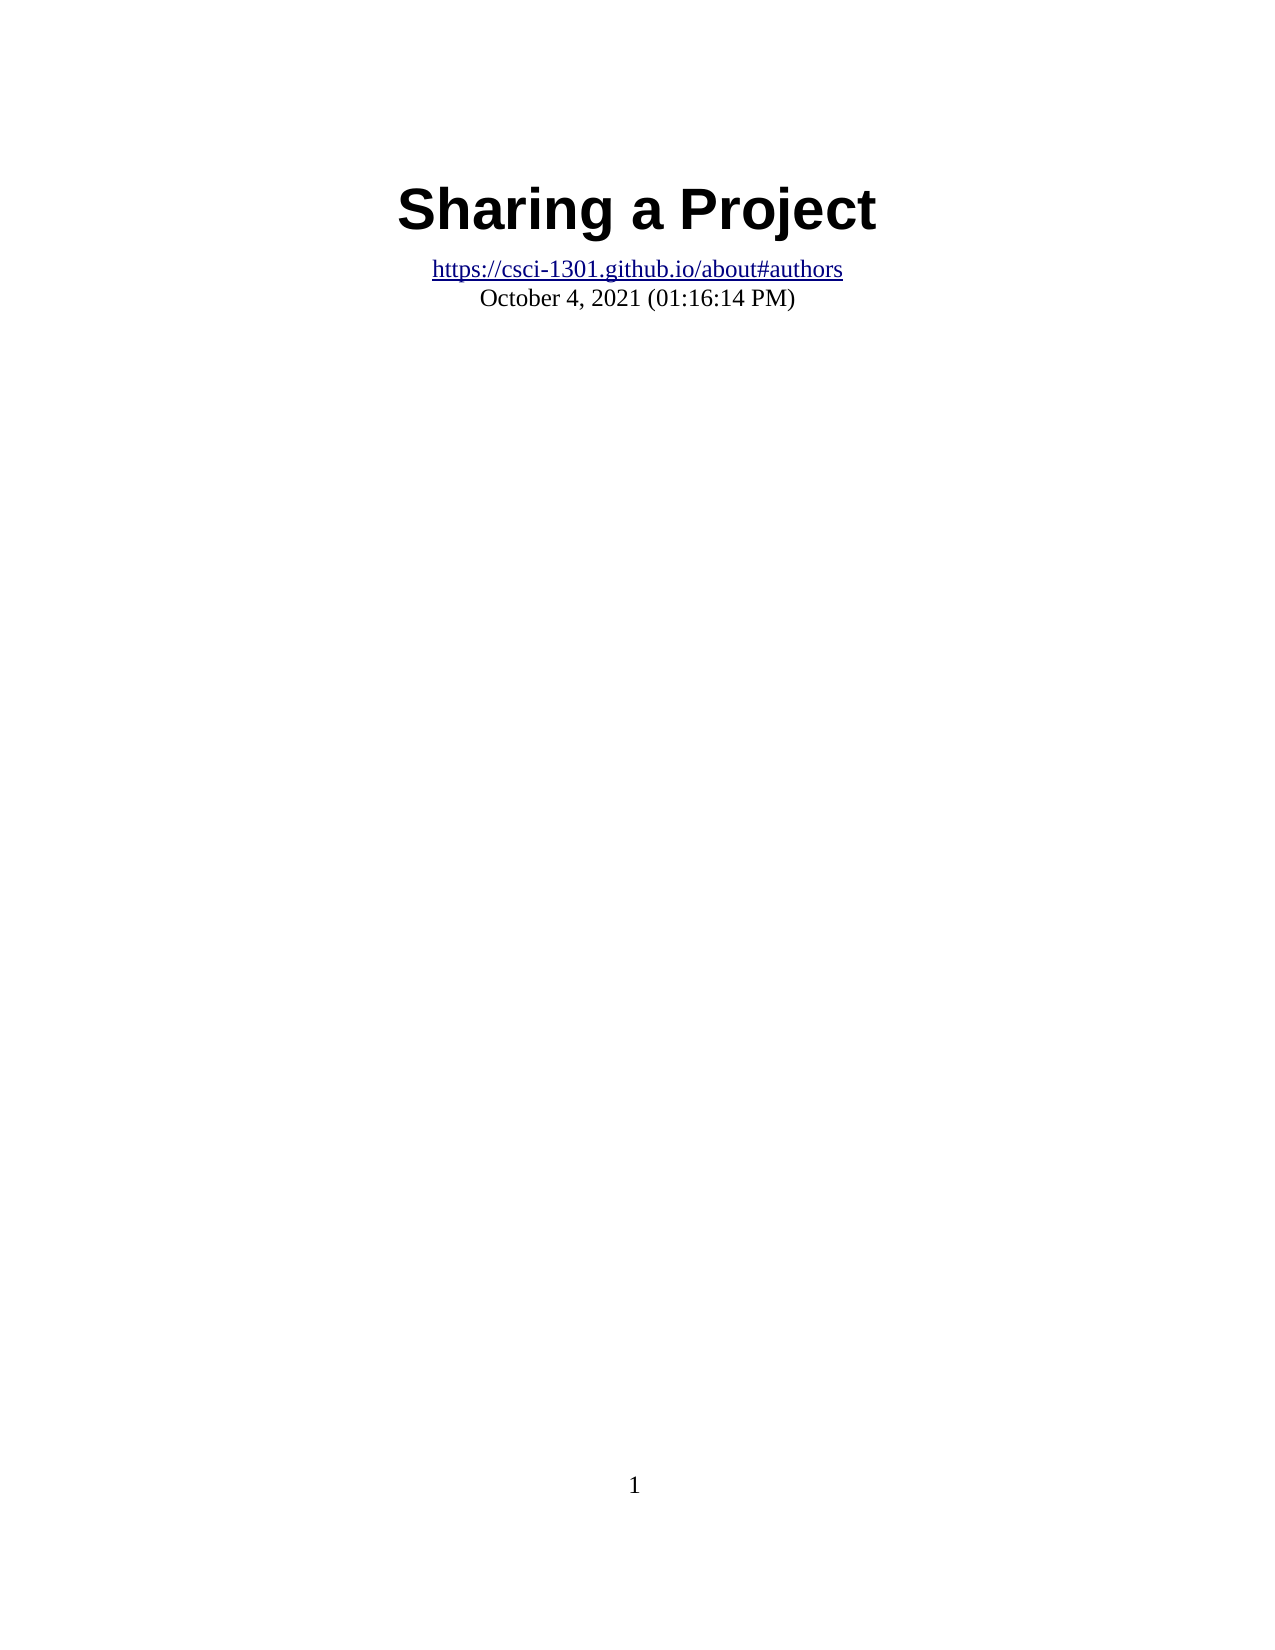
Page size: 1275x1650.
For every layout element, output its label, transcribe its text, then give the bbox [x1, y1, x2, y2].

text October 4, 2021 (01:16:14 PM) [150, 283, 1125, 312]
title Sharing a Project [150, 175, 1125, 242]
text https://csci-1301.github.io/about#authors [150, 254, 1125, 283]
